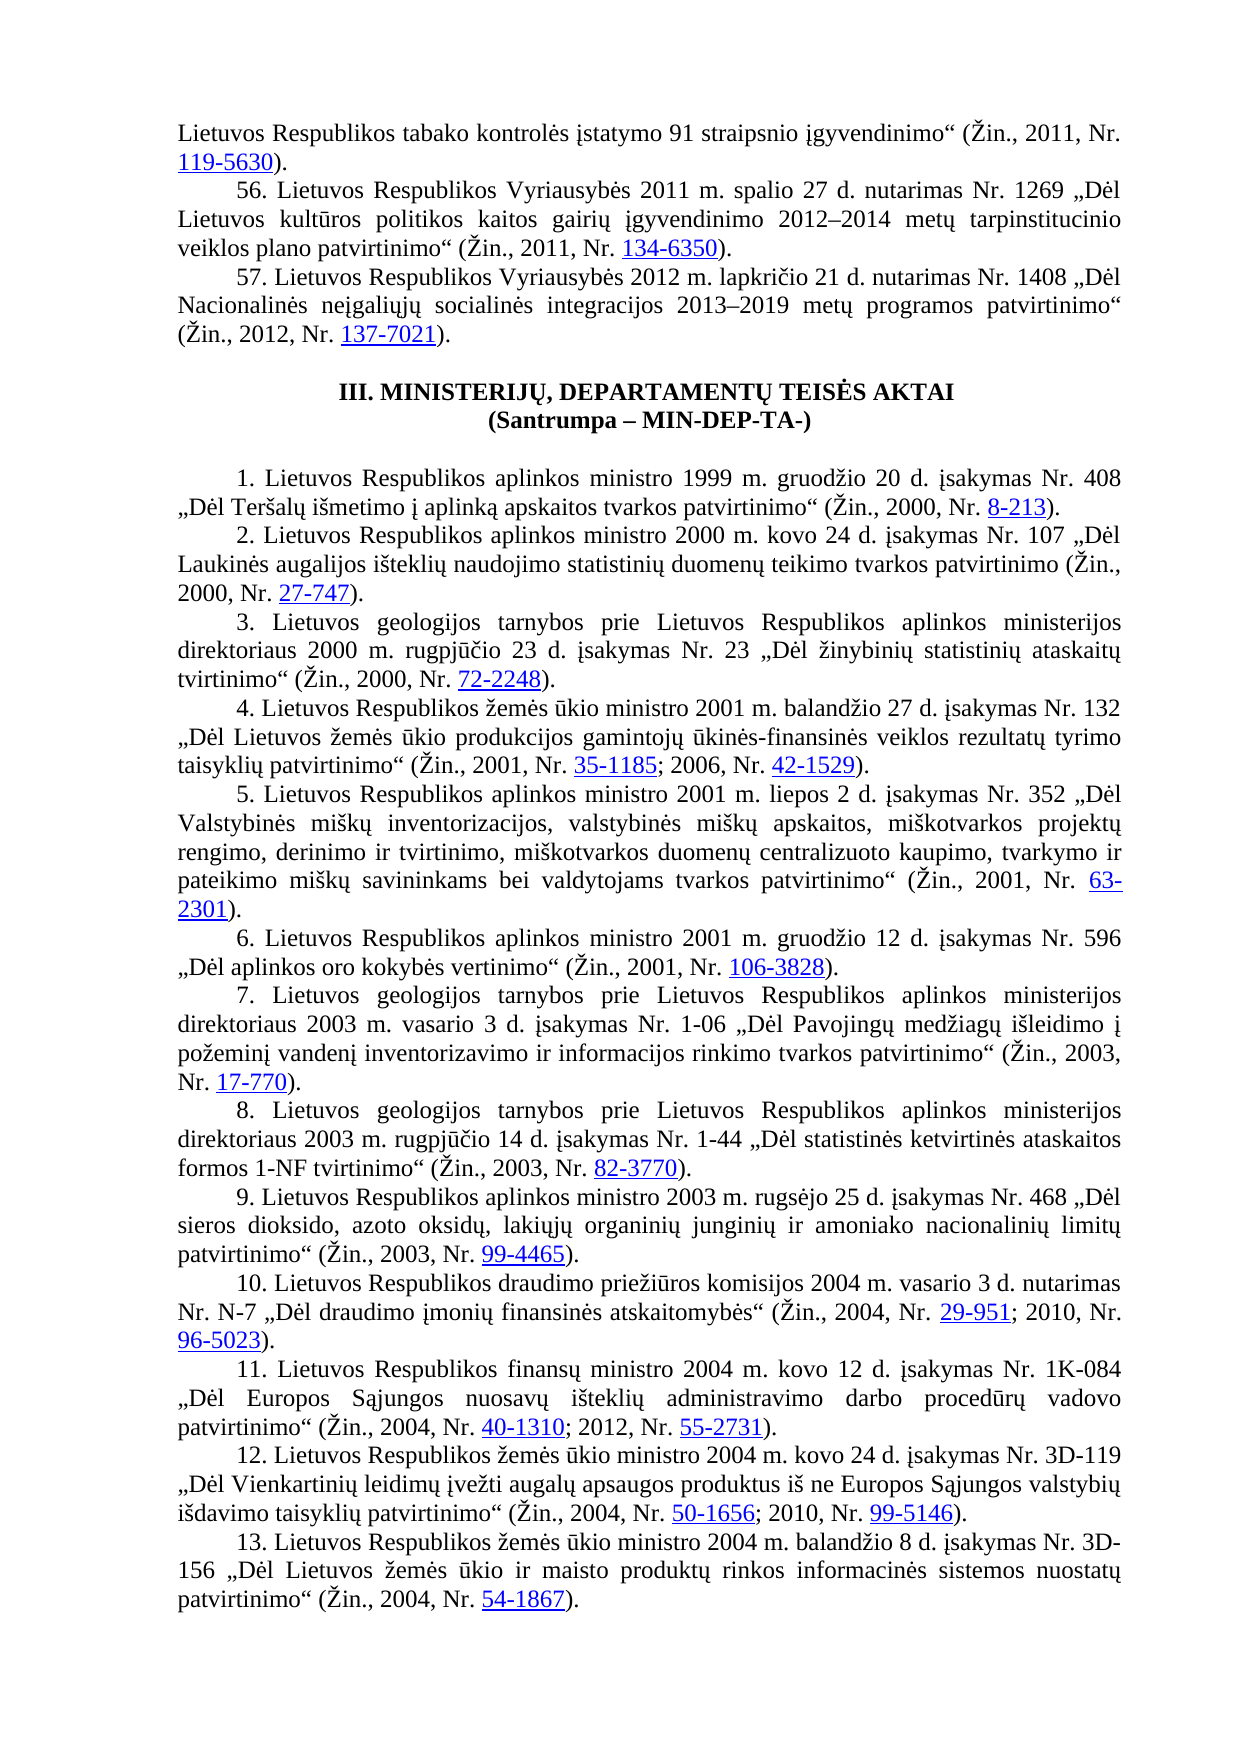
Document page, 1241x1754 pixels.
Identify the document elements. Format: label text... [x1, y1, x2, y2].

text 9. Lietuvos Respublikos aplinkos ministro 2003 m. rugsėjo 25 d. įsakymas Nr. 468 „Dėl sieros dioksido, azoto oksidų, lakiųjų organinių junginių ir amoniako nacionalinių limitų patvirtinimo“ (Žin., 2003, Nr. 99-4465). [177, 1182, 1122, 1268]
text 57. Lietuvos Respublikos Vyriausybės 2012 m. lapkričio 21 d. nutarimas Nr. 1408 „Dėl Nacionalinės neįgaliųjų socialinės integracijos 2013–2019 metų programos patvirtinimo“ (Žin., 2012, Nr. 137-7021). [177, 262, 1122, 348]
text 8. Lietuvos geologijos tarnybos prie Lietuvos Respublikos aplinkos ministerijos direktoriaus 2003 m. rugpjūčio 14 d. įsakymas Nr. 1-44 „Dėl statistinės ketvirtinės ataskaitos formos 1-NF tvirtinimo“ (Žin., 2003, Nr. 82-3770). [177, 1096, 1122, 1182]
text III. MINISTERIJŲ, DEPARTAMENTŲ TEISĖS AKTAI [177, 377, 1122, 406]
text 6. Lietuvos Respublikos aplinkos ministro 2001 m. gruodžio 12 d. įsakymas Nr. 596 „Dėl aplinkos oro kokybės vertinimo“ (Žin., 2001, Nr. 106-3828). [177, 923, 1122, 981]
text 5. Lietuvos Respublikos aplinkos ministro 2001 m. liepos 2 d. įsakymas Nr. 352 „Dėl Valstybinės miškų inventorizacijos, valstybinės miškų apskaitos, miškotvarkos projektų rengimo, derinimo ir tvirtinimo, miškotvarkos duomenų centralizuoto kaupimo, tvarkymo ir pateikimo miškų savininkams bei valdytojams tvarkos patvirtinimo“ (Žin., 2001, Nr. 63-2301). [177, 779, 1122, 923]
text 13. Lietuvos Respublikos žemės ūkio ministro 2004 m. balandžio 8 d. įsakymas Nr. 3D-156 „Dėl Lietuvos žemės ūkio ir maisto produktų rinkos informacinės sistemos nuostatų patvirtinimo“ (Žin., 2004, Nr. 54-1867). [177, 1527, 1122, 1613]
text 3. Lietuvos geologijos tarnybos prie Lietuvos Respublikos aplinkos ministerijos direktoriaus 2000 m. rugpjūčio 23 d. įsakymas Nr. 23 „Dėl žinybinių statistinių ataskaitų tvirtinimo“ (Žin., 2000, Nr. 72-2248). [177, 607, 1122, 693]
text (Santrumpa – MIN-DEP-TA-) [177, 406, 1122, 434]
text 12. Lietuvos Respublikos žemės ūkio ministro 2004 m. kovo 24 d. įsakymas Nr. 3D-119 „Dėl Vienkartinių leidimų įvežti augalų apsaugos produktus iš ne Europos Sąjungos valstybių išdavimo taisyklių patvirtinimo“ (Žin., 2004, Nr. 50-1656; 2010, Nr. 99-5146). [177, 1441, 1122, 1527]
text 7. Lietuvos geologijos tarnybos prie Lietuvos Respublikos aplinkos ministerijos direktoriaus 2003 m. vasario 3 d. įsakymas Nr. 1-06 „Dėl Pavojingų medžiagų išleidimo į požeminį vandenį inventorizavimo ir informacijos rinkimo tvarkos patvirtinimo“ (Žin., 2003, Nr. 17-770). [177, 981, 1122, 1096]
text 1. Lietuvos Respublikos aplinkos ministro 1999 m. gruodžio 20 d. įsakymas Nr. 408 „Dėl teršalų išmetimo į aplinką apskaitos tvarkos patvirtinimo“ (Žin., 2000, Nr. 8-213). [177, 463, 1122, 521]
text 4. Lietuvos Respublikos žemės ūkio ministro 2001 m. balandžio 27 d. įsakymas Nr. 132 „Dėl Lietuvos žemės ūkio produkcijos gamintojų ūkinės-finansinės veiklos rezultatų tyrimo taisyklių patvirtinimo“ (Žin., 2001, Nr. 35-1185; 2006, Nr. 42-1529). [177, 693, 1122, 779]
text 2. Lietuvos Respublikos aplinkos ministro 2000 m. kovo 24 d. įsakymas Nr. 107 „Dėl Laukinės augalijos išteklių naudojimo statistinių duomenų teikimo tvarkos patvirtinimo (Žin., 2000, Nr. 27-747). [177, 521, 1122, 607]
text 56. Lietuvos Respublikos Vyriausybės 2011 m. spalio 27 d. nutarimas Nr. 1269 „Dėl Lietuvos kultūros politikos kaitos gairių įgyvendinimo 2012–2014 metų tarpinstitucinio veiklos plano patvirtinimo“ (Žin., 2011, Nr. 134-6350). [177, 176, 1122, 262]
text 11. Lietuvos Respublikos finansų ministro 2004 m. kovo 12 d. įsakymas Nr. 1K-084 „Dėl Europos Sąjungos nuosavų išteklių administravimo darbo procedūrų vadovo patvirtinimo“ (Žin., 2004, Nr. 40-1310; 2012, Nr. 55-2731). [177, 1354, 1122, 1441]
text Lietuvos Respublikos tabako kontrolės įstatymo 91 straipsnio įgyvendinimo“ (Žin., 2011, Nr. 119-5630). [177, 118, 1122, 176]
text 10. Lietuvos Respublikos draudimo priežiūros komisijos 2004 m. vasario 3 d. nutarimas Nr. N-7 „Dėl draudimo įmonių finansinės atskaitomybės“ (Žin., 2004, Nr. 29-951; 2010, Nr. 96-5023). [177, 1268, 1122, 1354]
